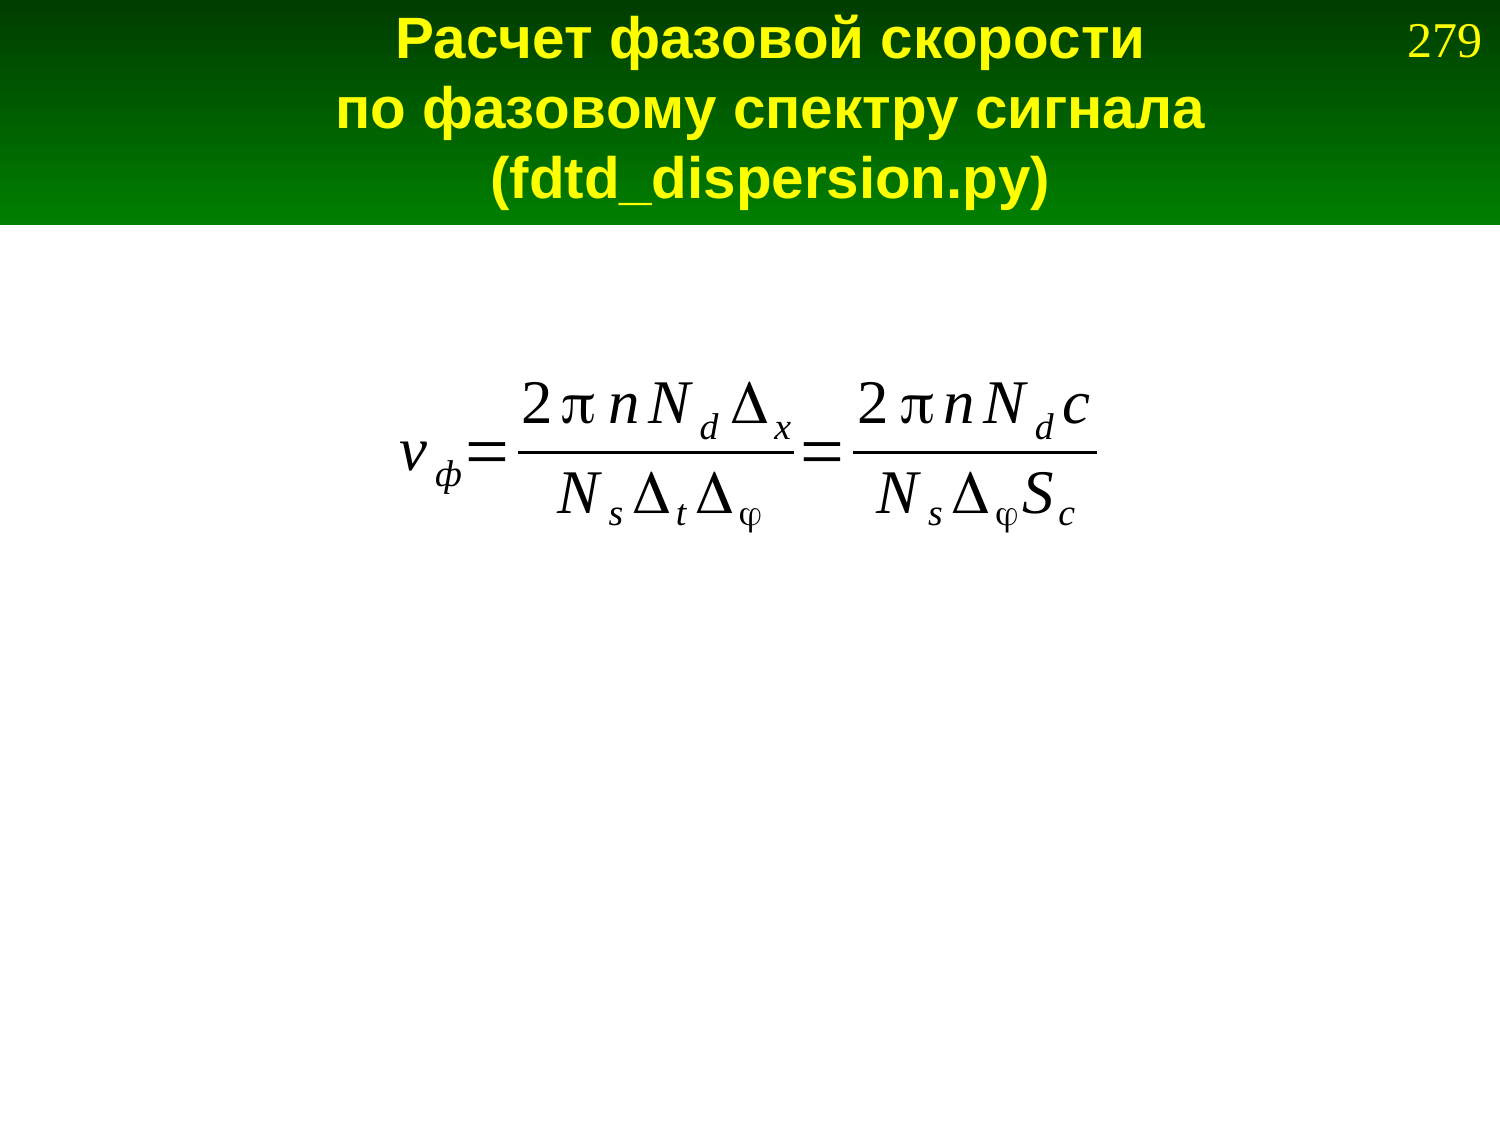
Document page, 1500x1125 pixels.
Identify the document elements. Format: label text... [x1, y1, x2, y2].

title Расчет фазовой скорости по фазовому спектру сигнала (fdtd_dispersion.py) [100, 0, 1441, 219]
chart [383, 369, 1117, 535]
